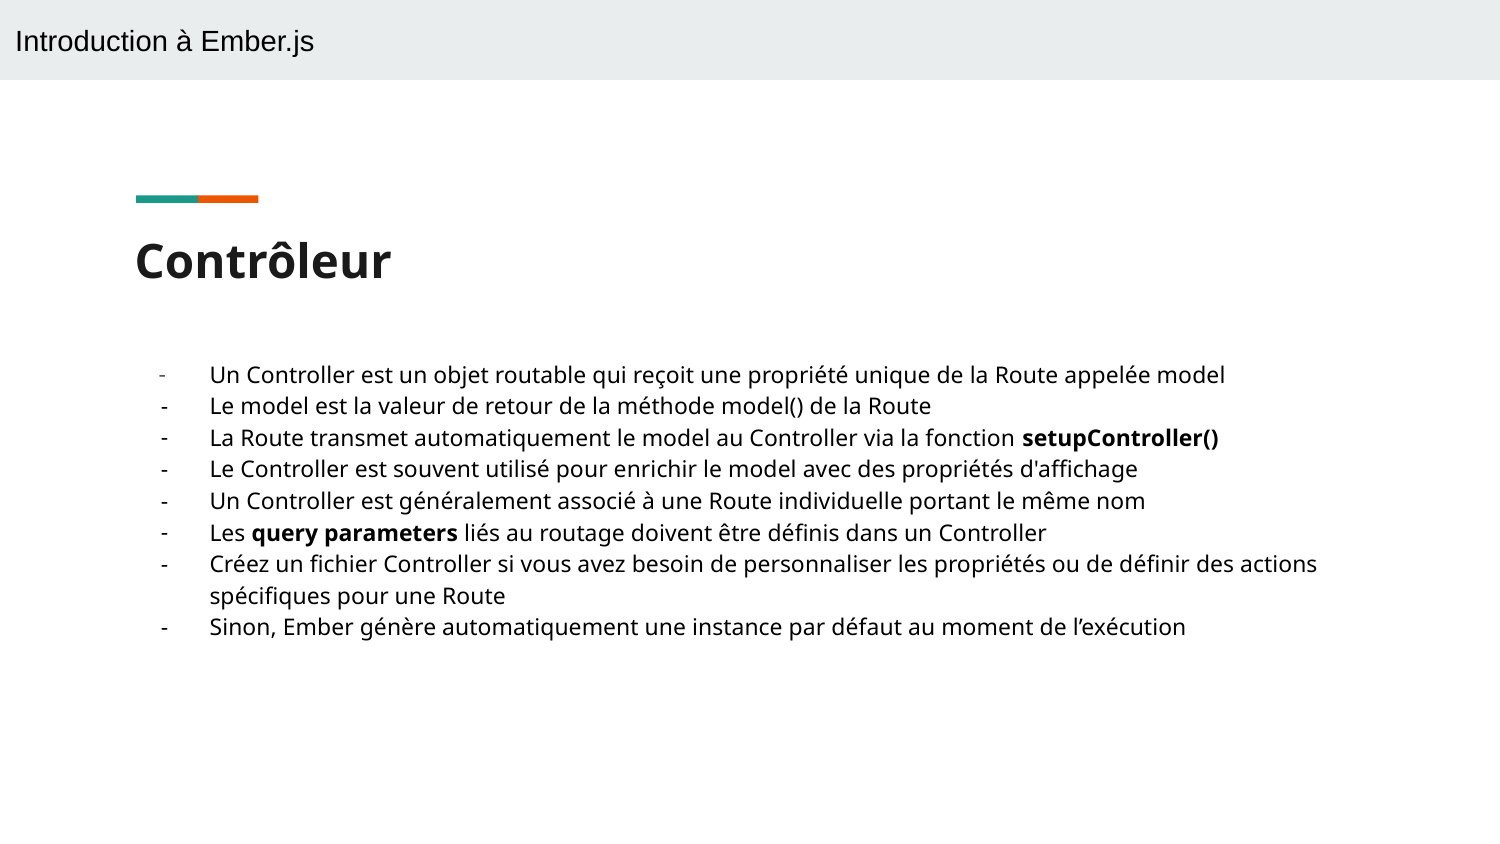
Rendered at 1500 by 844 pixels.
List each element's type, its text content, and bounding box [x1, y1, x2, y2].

list Un Controller est un objet routable qui reçoit une propriété unique de la Route appelée model Le model est la valeur de retour de la méthode model() de la Route La Route transmet automatiquement le model au Controller via la fonction setupController() Le Controller est souvent utilisé pour enrichir le model avec des propriétés d'affichage Un Controller est généralement associé à une Route individuelle portant le même nom Les query parameters liés au routage doivent être définis dans un Controller Créez un fichier Controller si vous avez besoin de personnaliser les propriétés ou de définir des actions spécifiques pour une Route Sinon, Ember génère automatiquement une instance par défaut au moment de l’exécution [119, 341, 1381, 712]
title Contrôleur [119, 216, 1381, 305]
